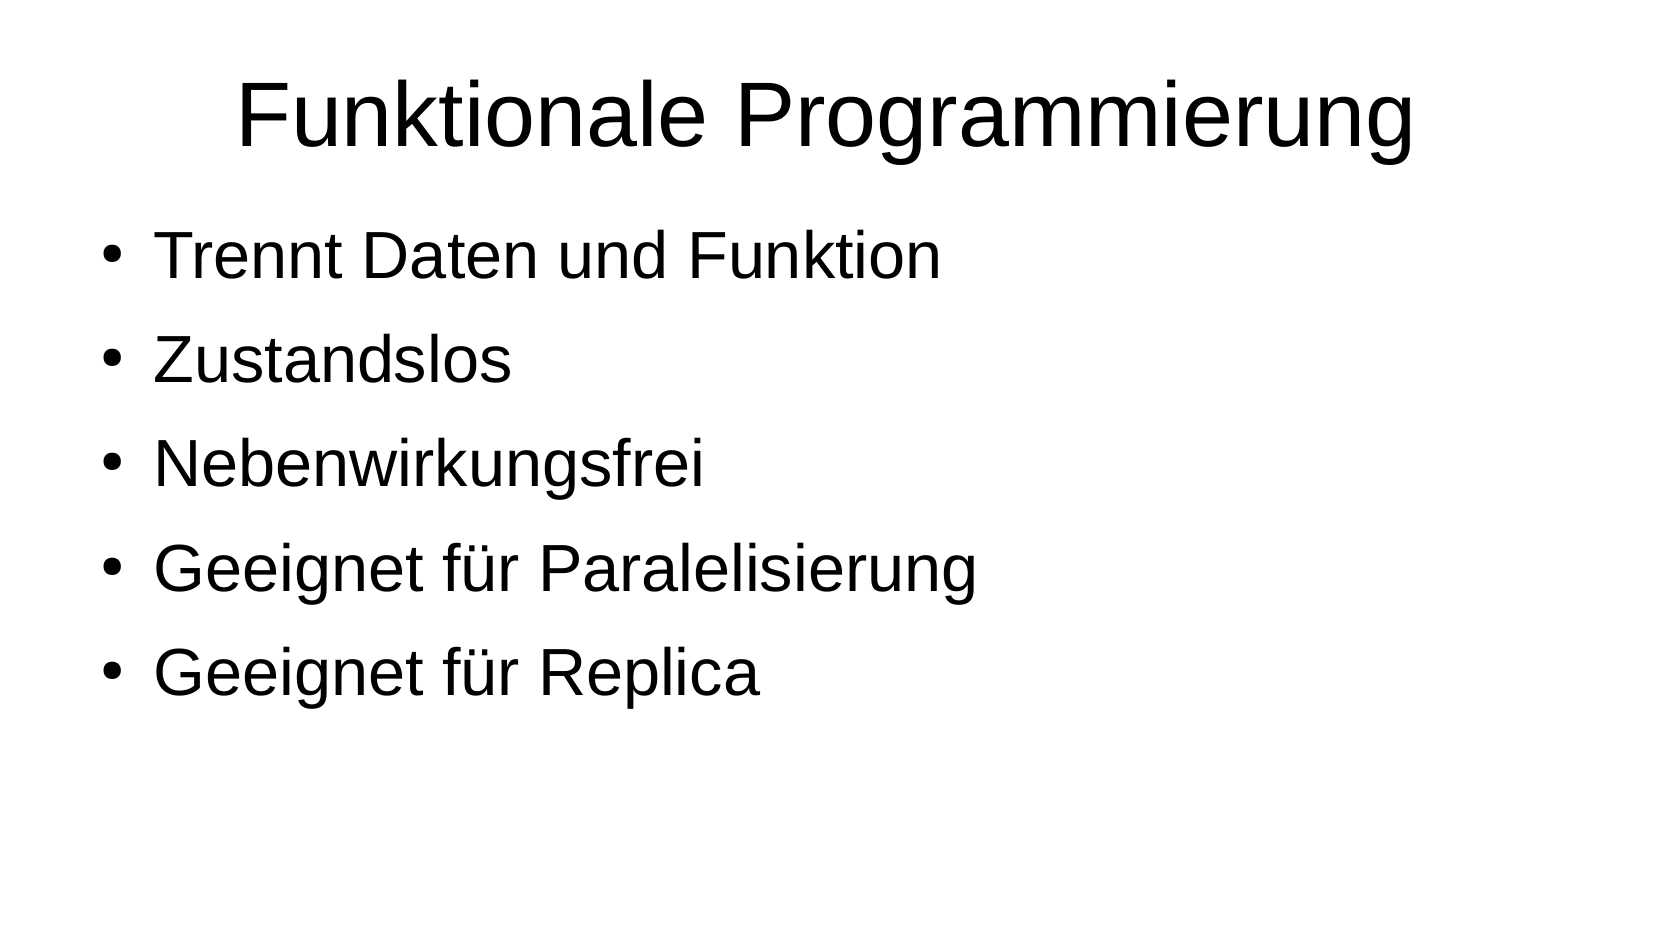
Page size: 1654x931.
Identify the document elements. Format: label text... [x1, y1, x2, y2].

title Funktionale Programmierung [82, 37, 1571, 193]
list Trennt Daten und Funktion Zustandslos Nebenwirkungsfrei Geeignet für Paralelisierung Geeignet für Replica [82, 217, 1571, 758]
